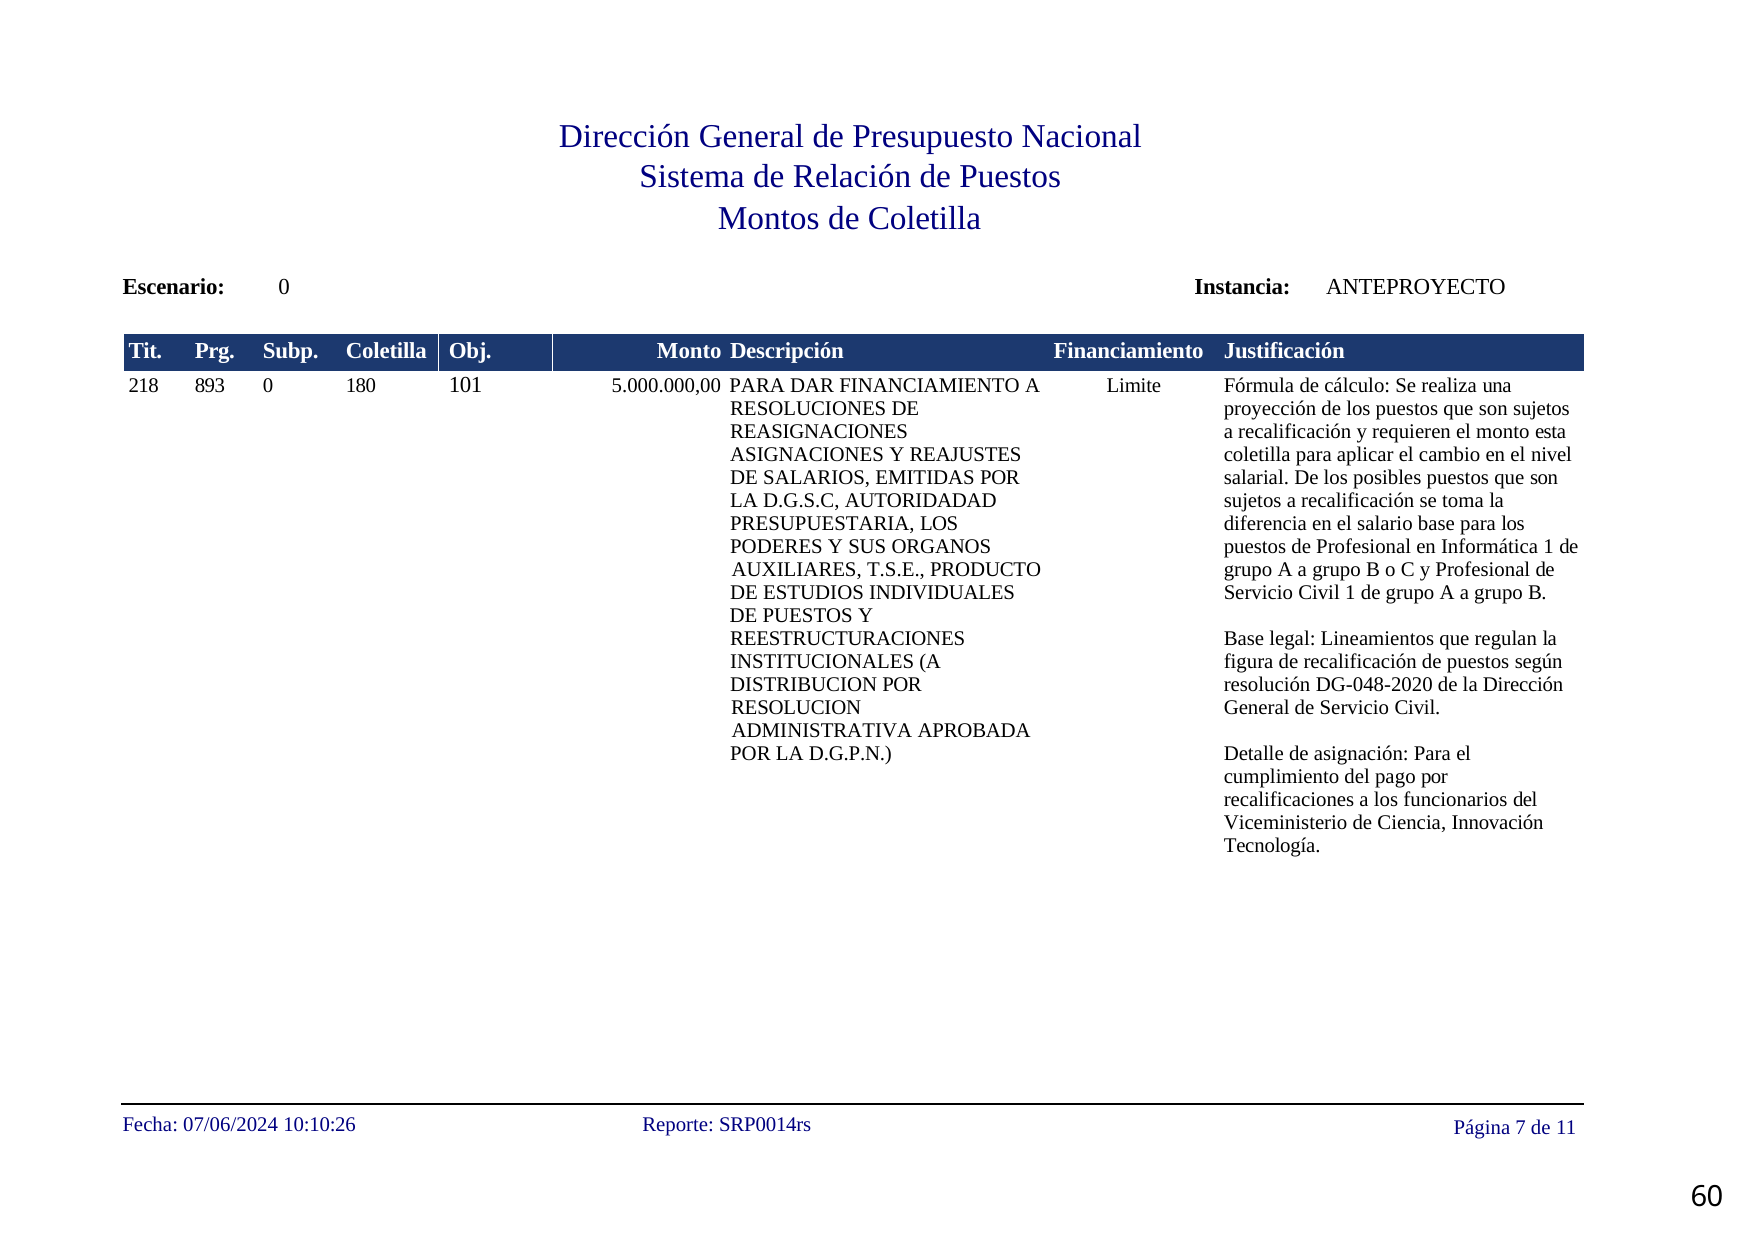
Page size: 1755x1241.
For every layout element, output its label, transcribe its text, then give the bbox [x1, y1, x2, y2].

table_cell [333, 583, 438, 606]
table_cell [1047, 444, 1215, 467]
table_cell [179, 744, 249, 767]
table_cell [439, 514, 552, 536]
table_cell 218 [124, 371, 179, 399]
table_cell [1047, 560, 1215, 582]
table_cell [333, 675, 438, 698]
table_cell [249, 583, 333, 606]
table_cell [439, 421, 552, 444]
table_cell [1047, 629, 1215, 652]
table_cell DISTRIBUCION POR [553, 675, 1047, 698]
table_cell [439, 490, 552, 513]
table_header Justificación [1215, 334, 1584, 371]
table_header Monto Descripción [553, 334, 1047, 371]
table_cell [333, 629, 438, 652]
table_cell [249, 744, 333, 767]
table_cell [439, 767, 552, 790]
table_cell [333, 514, 438, 536]
table_cell [439, 583, 552, 606]
table_cell sujetos a recalificación se toma la [1215, 490, 1584, 513]
table_cell [439, 468, 552, 490]
table_cell [249, 421, 333, 444]
table_cell [249, 444, 333, 467]
table_cell [249, 813, 333, 836]
table_cell [553, 813, 1047, 836]
table_cell proyección de los puestos que son sujetos [1215, 400, 1584, 421]
table_cell [333, 444, 438, 467]
table_cell [1047, 790, 1215, 813]
table_cell [179, 652, 249, 674]
table_cell [1047, 536, 1215, 559]
table_cell figura de recalificación de puestos según [1215, 652, 1584, 674]
table_cell [439, 813, 552, 836]
table_cell RESOLUCIONES DE [553, 400, 1047, 421]
table_cell [1215, 606, 1584, 628]
table_cell [249, 536, 333, 559]
table_cell [439, 536, 552, 559]
table_cell INSTITUCIONALES (A [553, 652, 1047, 674]
table_cell [333, 606, 438, 628]
table_cell [179, 629, 249, 652]
table_cell [124, 836, 179, 859]
table_cell [249, 490, 333, 513]
table_cell [249, 514, 333, 536]
table_cell [124, 421, 179, 444]
table_cell [249, 400, 333, 421]
table_cell [124, 560, 179, 582]
table_cell salarial. De los posibles puestos que son [1215, 468, 1584, 490]
table_cell [439, 675, 552, 698]
table_cell puestos de Profesional en Informática 1 de [1215, 536, 1584, 559]
table_cell LA D.G.S.C, AUTORIDADAD [553, 490, 1047, 513]
table_cell [333, 400, 438, 421]
table_cell [179, 468, 249, 490]
table_cell REESTRUCTURACIONES [553, 629, 1047, 652]
table_cell 0 [249, 371, 333, 399]
table_cell [333, 744, 438, 767]
table_cell [1047, 767, 1215, 790]
table_cell [1047, 421, 1215, 444]
table_cell [179, 583, 249, 606]
table_cell [124, 400, 179, 421]
table_cell [1047, 744, 1215, 767]
table_cell diferencia en el salario base para los [1215, 514, 1584, 536]
table_cell [124, 675, 179, 698]
table_header Tit. [124, 334, 179, 371]
table_cell resolución DG-048-2020 de la Dirección [1215, 675, 1584, 698]
table_cell [179, 444, 249, 467]
table_cell [439, 652, 552, 674]
table_cell 180 [333, 371, 438, 399]
table_cell [124, 583, 179, 606]
table_cell [249, 606, 333, 628]
table_cell Tecnología. [1215, 836, 1584, 859]
table_cell [1047, 468, 1215, 490]
table_cell [333, 490, 438, 513]
table_cell [553, 790, 1047, 813]
table_cell [179, 675, 249, 698]
table_cell [179, 421, 249, 444]
table_cell [439, 560, 552, 582]
table_header Prg. [179, 334, 249, 371]
table_cell [249, 836, 333, 859]
table_cell REASIGNACIONES [553, 421, 1047, 444]
table_cell [249, 560, 333, 582]
table_cell [124, 744, 179, 767]
table_cell [333, 813, 438, 836]
table_cell [333, 560, 438, 582]
table_cell [1047, 698, 1215, 721]
table_cell [333, 767, 438, 790]
table_cell PRESUPUESTARIA, LOS [553, 514, 1047, 536]
table_cell [179, 721, 249, 744]
table_cell [333, 468, 438, 490]
table_cell cumplimiento del pago por [1215, 767, 1584, 790]
table_cell [1047, 606, 1215, 628]
table_cell [179, 514, 249, 536]
table_cell [179, 698, 249, 721]
table_cell grupo A a grupo B o C y Profesional de [1215, 560, 1584, 582]
table_cell [1047, 583, 1215, 606]
table_header Coletilla [333, 334, 438, 371]
table_cell Detalle de asignación: Para el [1215, 744, 1584, 767]
table_cell [124, 813, 179, 836]
table_cell [333, 790, 438, 813]
table_cell Limite [1047, 371, 1215, 399]
table_cell [439, 836, 552, 859]
table_cell [179, 536, 249, 559]
table_cell [553, 767, 1047, 790]
table_cell [333, 536, 438, 559]
table_cell [179, 560, 249, 582]
table_cell [1215, 721, 1584, 744]
table_cell [249, 652, 333, 674]
table_cell coletilla para aplicar el cambio en el nivel [1215, 444, 1584, 467]
table_cell DE ESTUDIOS INDIVIDUALES [553, 583, 1047, 606]
table_cell [179, 606, 249, 628]
table_cell [1047, 721, 1215, 744]
table_cell [1047, 514, 1215, 536]
table_cell [439, 744, 552, 767]
table_cell [249, 468, 333, 490]
table_cell [439, 721, 552, 744]
table_cell PODERES Y SUS ORGANOS [553, 536, 1047, 559]
table_cell [439, 698, 552, 721]
text Fecha: 07/06/2024 10:10:26 Reporte: SRP0014rs Página 7 de 11 [122, 1112, 1621, 1139]
table_header Obj. [439, 334, 552, 371]
table_cell 893 [179, 371, 249, 399]
table_cell [179, 813, 249, 836]
table_cell [439, 400, 552, 421]
table_cell [124, 629, 179, 652]
table_cell a recalificación y requieren el monto esta [1215, 421, 1584, 444]
table_cell DE PUESTOS Y [553, 606, 1047, 628]
table_cell [124, 767, 179, 790]
table_cell [124, 536, 179, 559]
table_cell Fórmula de cálculo: Se realiza una [1215, 371, 1584, 399]
table_cell [439, 790, 552, 813]
table_cell [124, 698, 179, 721]
table_cell [1047, 652, 1215, 674]
table_cell [124, 514, 179, 536]
table_cell 5.000.000,00 PARA DAR FINANCIAMIENTO A [553, 371, 1047, 399]
table_cell [1047, 813, 1215, 836]
table_cell [179, 836, 249, 859]
table_cell [333, 836, 438, 859]
table_cell [249, 767, 333, 790]
table_cell [124, 721, 179, 744]
table_cell [1047, 490, 1215, 513]
table_cell [439, 444, 552, 467]
table_cell [179, 490, 249, 513]
table_header Financiamiento [1047, 334, 1215, 371]
table_cell [249, 698, 333, 721]
table_cell [439, 629, 552, 652]
table_cell Base legal: Lineamientos que regulan la [1215, 629, 1584, 652]
table_cell [553, 836, 1047, 859]
table_cell AUXILIARES, T.S.E., PRODUCTO [553, 560, 1047, 582]
table_cell [124, 490, 179, 513]
table_header Subp. [249, 334, 333, 371]
table_cell RESOLUCION [553, 698, 1047, 721]
table_cell [1047, 836, 1215, 859]
table_cell [1047, 400, 1215, 421]
table_cell ASIGNACIONES Y REAJUSTES [553, 444, 1047, 467]
table_cell [179, 767, 249, 790]
table_cell [333, 421, 438, 444]
table_cell [124, 468, 179, 490]
table_cell [124, 606, 179, 628]
table_cell Servicio Civil 1 de grupo A a grupo B. [1215, 583, 1584, 606]
table_cell ADMINISTRATIVA APROBADA [553, 721, 1047, 744]
table_cell [124, 444, 179, 467]
table_cell Viceministerio de Ciencia, Innovación [1215, 813, 1584, 836]
table_cell [333, 698, 438, 721]
table_cell [333, 721, 438, 744]
table_cell [179, 400, 249, 421]
table_cell [249, 675, 333, 698]
table_cell [124, 652, 179, 674]
table_cell recalificaciones a los funcionarios del [1215, 790, 1584, 813]
table_cell [179, 790, 249, 813]
table_cell [249, 629, 333, 652]
table_cell POR LA D.G.P.N.) [553, 744, 1047, 767]
table_cell [124, 790, 179, 813]
table_cell [333, 652, 438, 674]
table_cell General de Servicio Civil. [1215, 698, 1584, 721]
table_cell [439, 606, 552, 628]
table_cell [249, 721, 333, 744]
table_cell DE SALARIOS, EMITIDAS POR [553, 468, 1047, 490]
table_cell [1047, 675, 1215, 698]
table_cell 101 [439, 371, 552, 399]
table_cell [249, 790, 333, 813]
